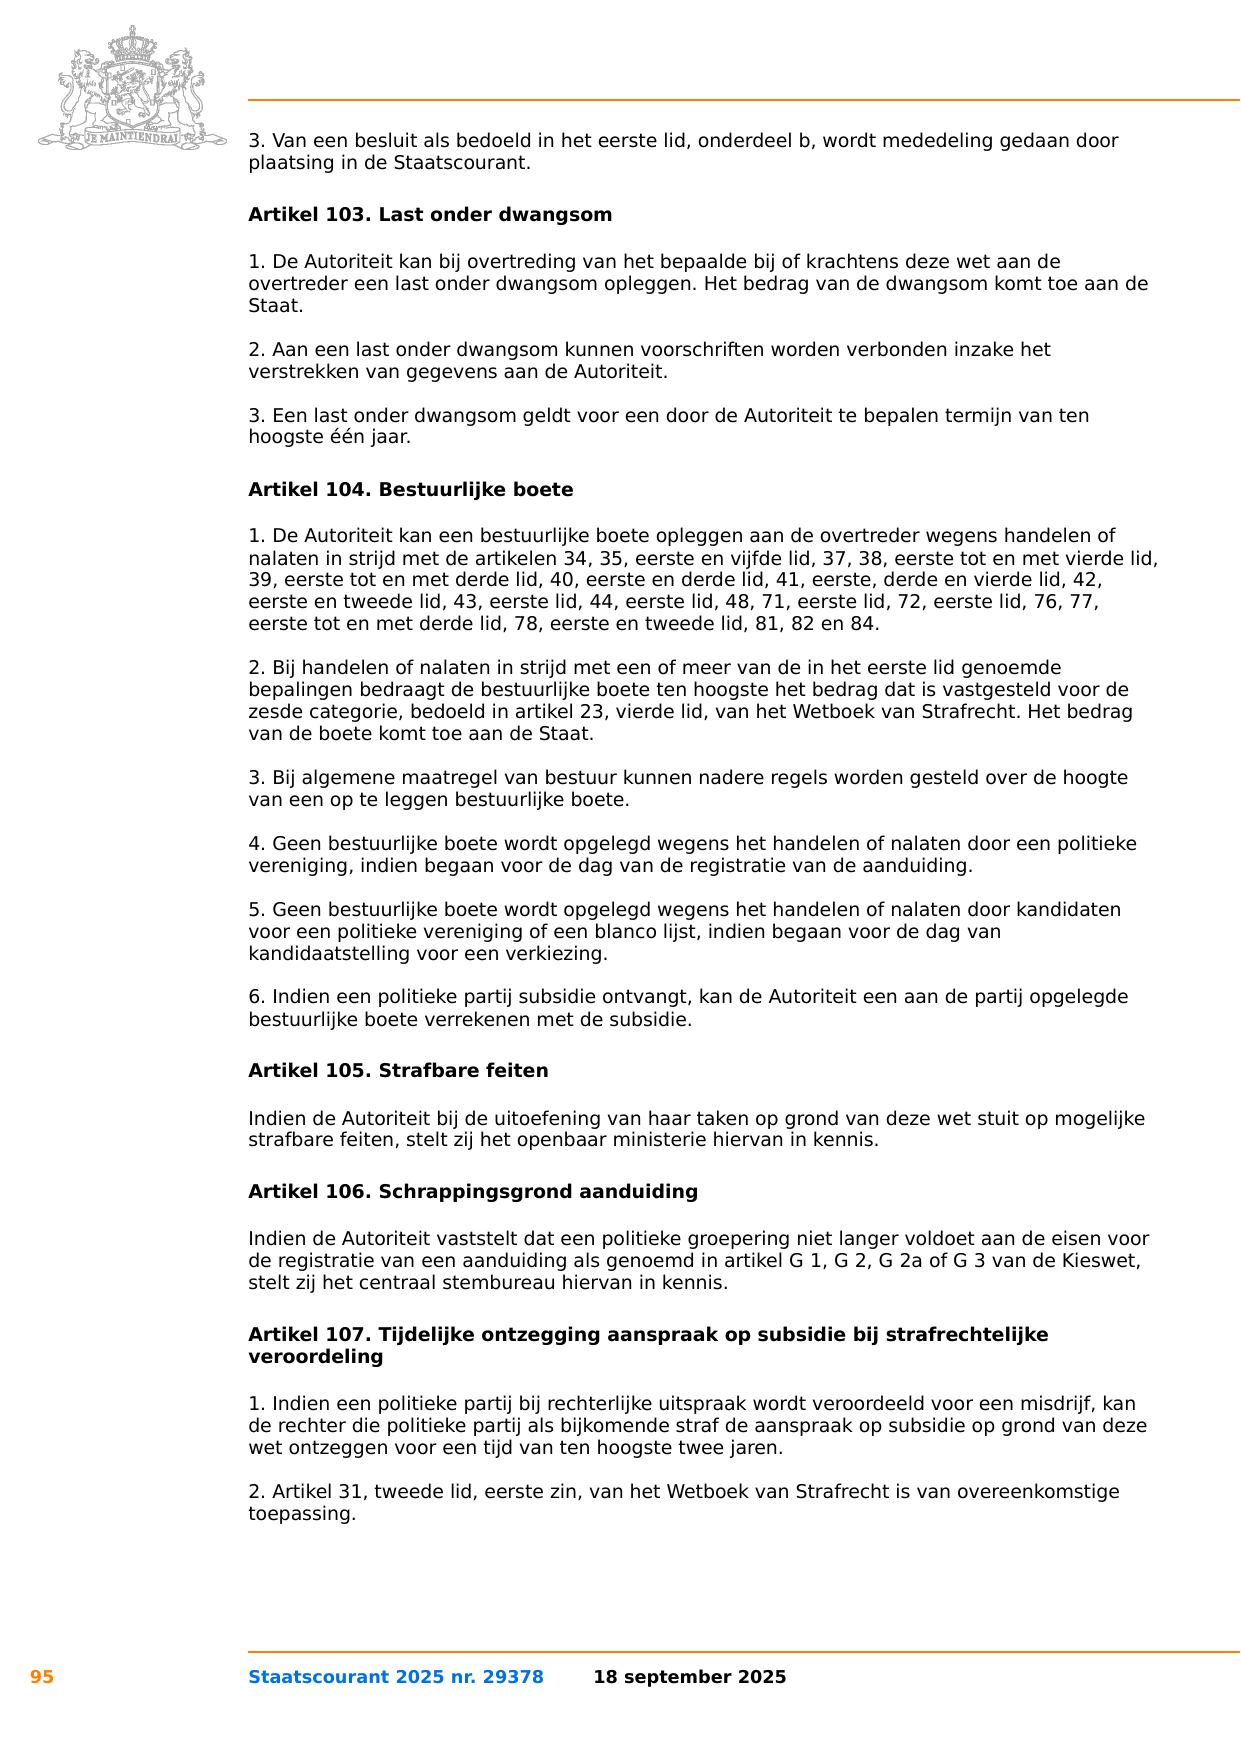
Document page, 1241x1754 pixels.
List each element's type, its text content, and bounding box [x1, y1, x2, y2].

text 2. Artikel 31, tweede lid, eerste zin, van het Wetboek van Strafrecht is van overeenkomstige toepassing. [248, 1481, 1163, 1525]
text Indien de Autoriteit vaststelt dat een politieke groepering niet langer voldoet aan de eisen voor de registratie van een aanduiding als genoemd in artikel G 1, G 2, G 2a of G 3 van de Kieswet, stelt zij het centraal stembureau hiervan in kennis. [248, 1228, 1163, 1294]
text 1. De Autoriteit kan een bestuurlijke boete opleggen aan de overtreder wegens handelen of nalaten in strijd met de artikelen 34, 35, eerste en vijfde lid, 37, 38, eerste tot en met vierde lid, 39, eerste tot en met derde lid, 40, eerste en derde lid, 41, eerste, derde en vierde lid, 42, eerste en tweede lid, 43, eerste lid, 44, eerste lid, 48, 71, eerste lid, 72, eerste lid, 76, 77, eerste tot en met derde lid, 78, eerste en tweede lid, 81, 82 en 84. [248, 525, 1163, 635]
text 6. Indien een politieke partij subsidie ontvangt, kan de Autoriteit een aan de partij opgelegde bestuurlijke boete verrekenen met de subsidie. [248, 986, 1163, 1030]
text 2. Bij handelen of nalaten in strijd met een of meer van de in het eerste lid genoemde bepalingen bedraagt de bestuurlijke boete ten hoogste het bedrag dat is vastgesteld voor de zesde categorie, bedoeld in artikel 23, vierde lid, van het Wetboek van Strafrecht. Het bedrag van de boete komt toe aan de Staat. [248, 657, 1163, 745]
text Indien de Autoriteit bij de uitoefening van haar taken op grond van deze wet stuit op mogelijke strafbare feiten, stelt zij het openbaar ministerie hiervan in kennis. [248, 1107, 1163, 1151]
text 3. Een last onder dwangsom geldt voor een door de Autoriteit te bepalen termijn van ten hoogste één jaar. [248, 404, 1163, 448]
text 1. De Autoriteit kan bij overtreding van het bepaalde bij of krachtens deze wet aan de overtreder een last onder dwangsom opleggen. Het bedrag van de dwangsom komt toe aan de Staat. [248, 251, 1163, 317]
subtitle Artikel 106. Schrappingsgrond aanduiding [248, 1181, 1163, 1203]
subtitle Artikel 104. Bestuurlijke boete [248, 478, 1163, 500]
subtitle Artikel 103. Last onder dwangsom [248, 204, 1163, 226]
text 4. Geen bestuurlijke boete wordt opgelegd wegens het handelen of nalaten door een politieke vereniging, indien begaan voor de dag van de registratie van de aanduiding. [248, 833, 1163, 877]
subtitle Artikel 105. Strafbare feiten [248, 1060, 1163, 1082]
text 2. Aan een last onder dwangsom kunnen voorschriften worden verbonden inzake het verstrekken van gegevens aan de Autoriteit. [248, 339, 1163, 383]
text 1. Indien een politieke partij bij rechterlijke uitspraak wordt veroordeeld voor een misdrijf, kan de rechter die politieke partij als bijkomende straf de aanspraak op subsidie op grond van deze wet ontzeggen voor een tijd van ten hoogste twee jaren. [248, 1393, 1163, 1459]
text 3. Bij algemene maatregel van bestuur kunnen nadere regels worden gesteld over de hoogte van een op te leggen bestuurlijke boete. [248, 767, 1163, 811]
subtitle Artikel 107. Tijdelijke ontzegging aanspraak op subsidie bij strafrechtelijke veroordeling [248, 1324, 1163, 1368]
picture [38, 25, 227, 150]
text 5. Geen bestuurlijke boete wordt opgelegd wegens het handelen of nalaten door kandidaten voor een politieke vereniging of een blanco lijst, indien begaan voor de dag van kandidaatstelling voor een verkiezing. [248, 899, 1163, 964]
text 3. Van een besluit als bedoeld in het eerste lid, onderdeel b, wordt mededeling gedaan door plaatsing in de Staatscourant. [248, 130, 1163, 174]
